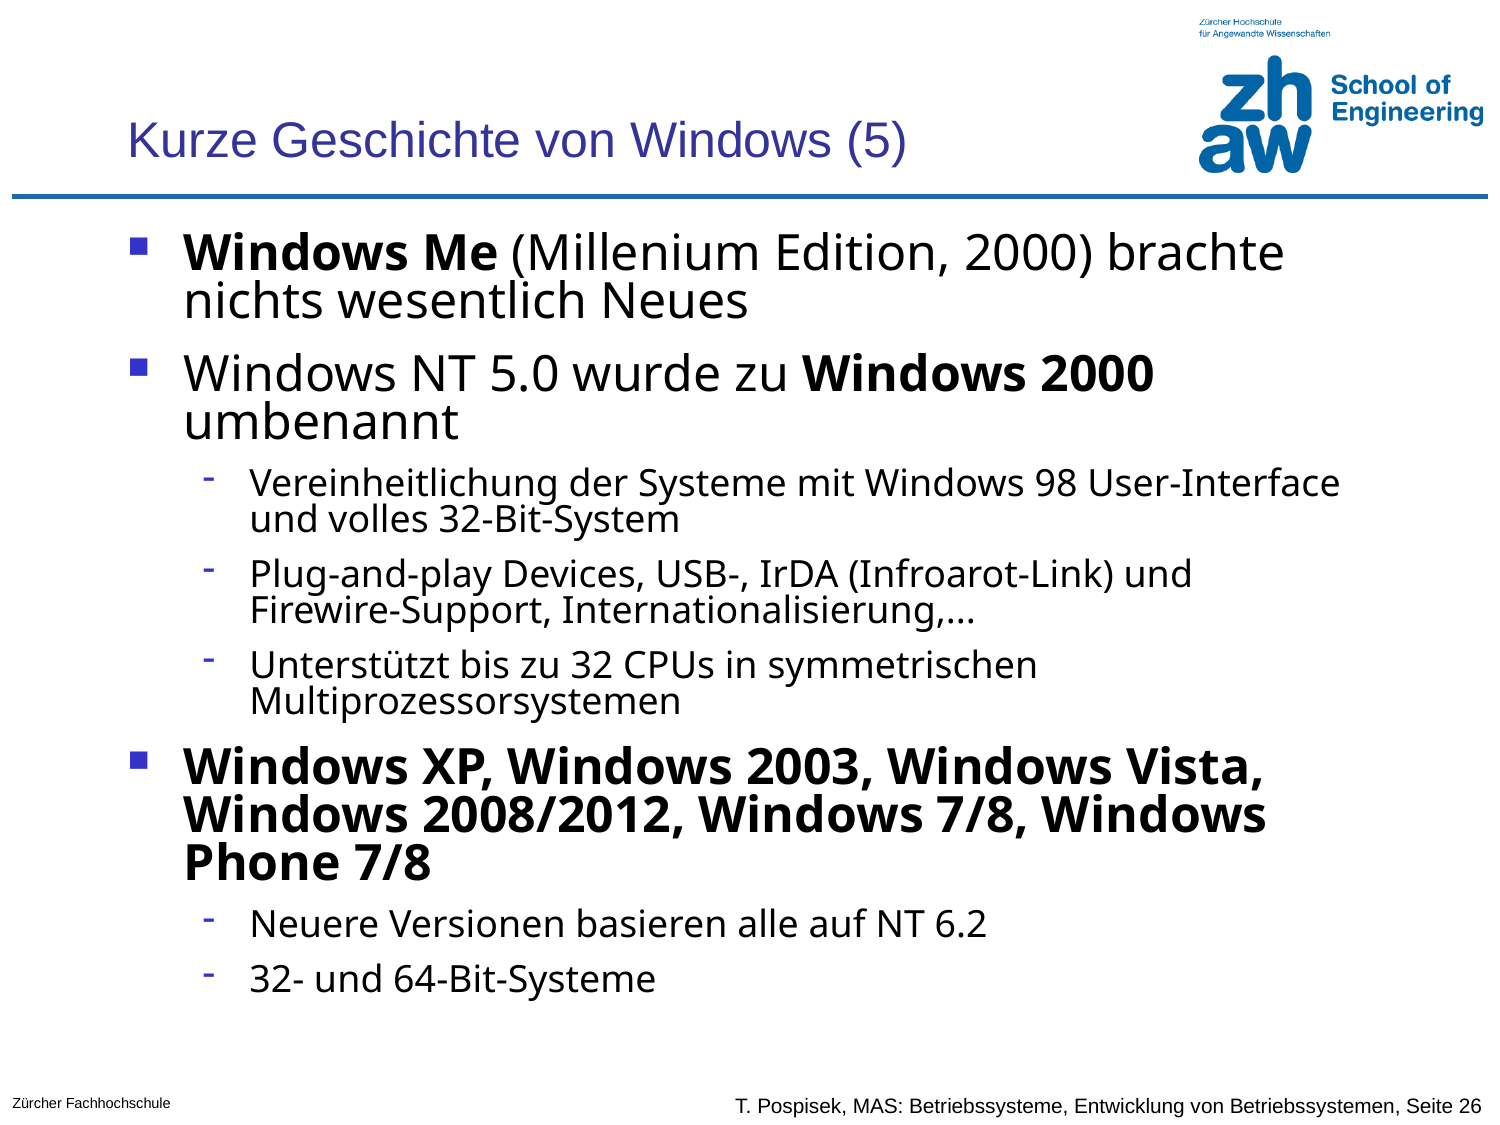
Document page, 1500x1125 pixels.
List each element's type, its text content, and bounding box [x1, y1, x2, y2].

title Kurze Geschichte von Windows (5) [112, 50, 1391, 175]
list Windows Me (Millenium Edition, 2000) brachte nichts wesentlich Neues Windows NT 5.0 wurde zu Windows 2000 umbenannt Vereinheitlichung der Systeme mit Windows 98 User-Interface und volles 32-Bit-System Plug-and-play Devices, USB-, IrDA (Infroarot-Link) und Firewire-Support, Internationalisierung,... Unterstützt bis zu 32 CPUs in symmetrischen Multiprozessorsystemen Windows XP, Windows 2003, Windows Vista, Windows 2008/2012, Windows 7/8, Windows Phone 7/8 Neuere Versionen basieren alle auf NT 6.2 32- und 64-Bit-Systeme [112, 224, 1363, 988]
picture [1199, 19, 1483, 173]
